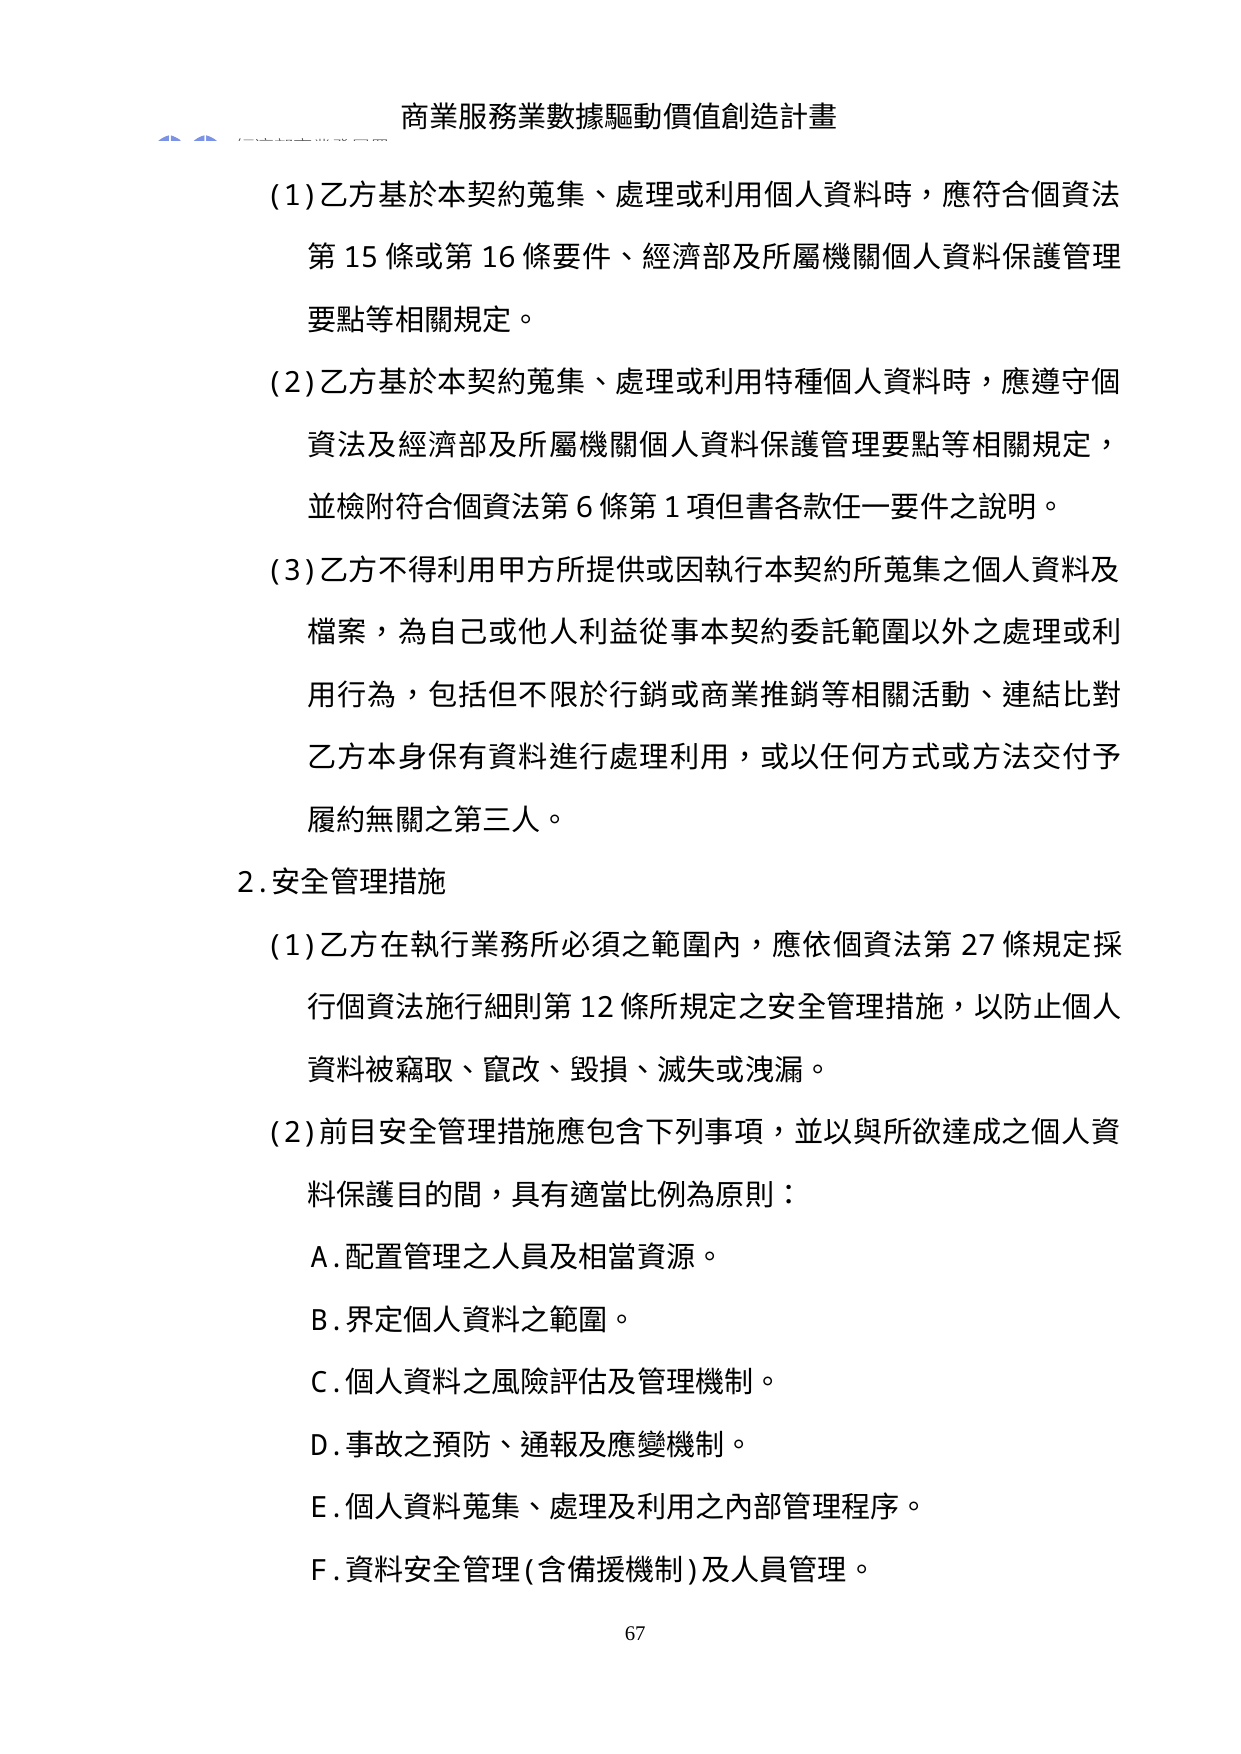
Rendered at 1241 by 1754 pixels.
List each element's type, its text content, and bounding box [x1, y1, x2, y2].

text (1)乙方基於本契約蒐集、處理或利用個人資料時，應符合個資法第15條或第16條要件、經濟部及所屬機關個人資料保護管理要點等相關規定。 [266, 151, 1122, 338]
text D.事故之預防、通報及應變機制。 [310, 1401, 1122, 1463]
text A.配置管理之人員及相當資源。 [310, 1213, 1122, 1276]
text 2.安全管理措施 [236, 838, 1122, 901]
text (2)前目安全管理措施應包含下列事項，並以與所欲達成之個人資料保護目的間，具有適當比例為原則： [266, 1088, 1122, 1213]
text (1)乙方在執行業務所必須之範圍內，應依個資法第27條規定採行個資法施行細則第12條所規定之安全管理措施，以防止個人資料被竊取、竄改、毀損、滅失或洩漏。 [266, 901, 1122, 1088]
text F.資料安全管理(含備援機制)及人員管理。 [310, 1526, 1122, 1588]
text (2)乙方基於本契約蒐集、處理或利用特種個人資料時，應遵守個資法及經濟部及所屬機關個人資料保護管理要點等相關規定，並檢附符合個資法第6條第1項但書各款任一要件之說明。 [266, 338, 1122, 526]
text B.界定個人資料之範圍。 [310, 1276, 1122, 1338]
text C.個人資料之風險評估及管理機制。 [310, 1338, 1122, 1401]
text (3)乙方不得利用甲方所提供或因執行本契約所蒐集之個人資料及檔案，為自己或他人利益從事本契約委託範圍以外之處理或利用行為，包括但不限於行銷或商業推銷等相關活動、連結比對乙方本身保有資料進行處理利用，或以任何方式或方法交付予履約無關之第三人。 [266, 526, 1122, 838]
text E.個人資料蒐集、處理及利用之內部管理程序。 [310, 1463, 1122, 1526]
